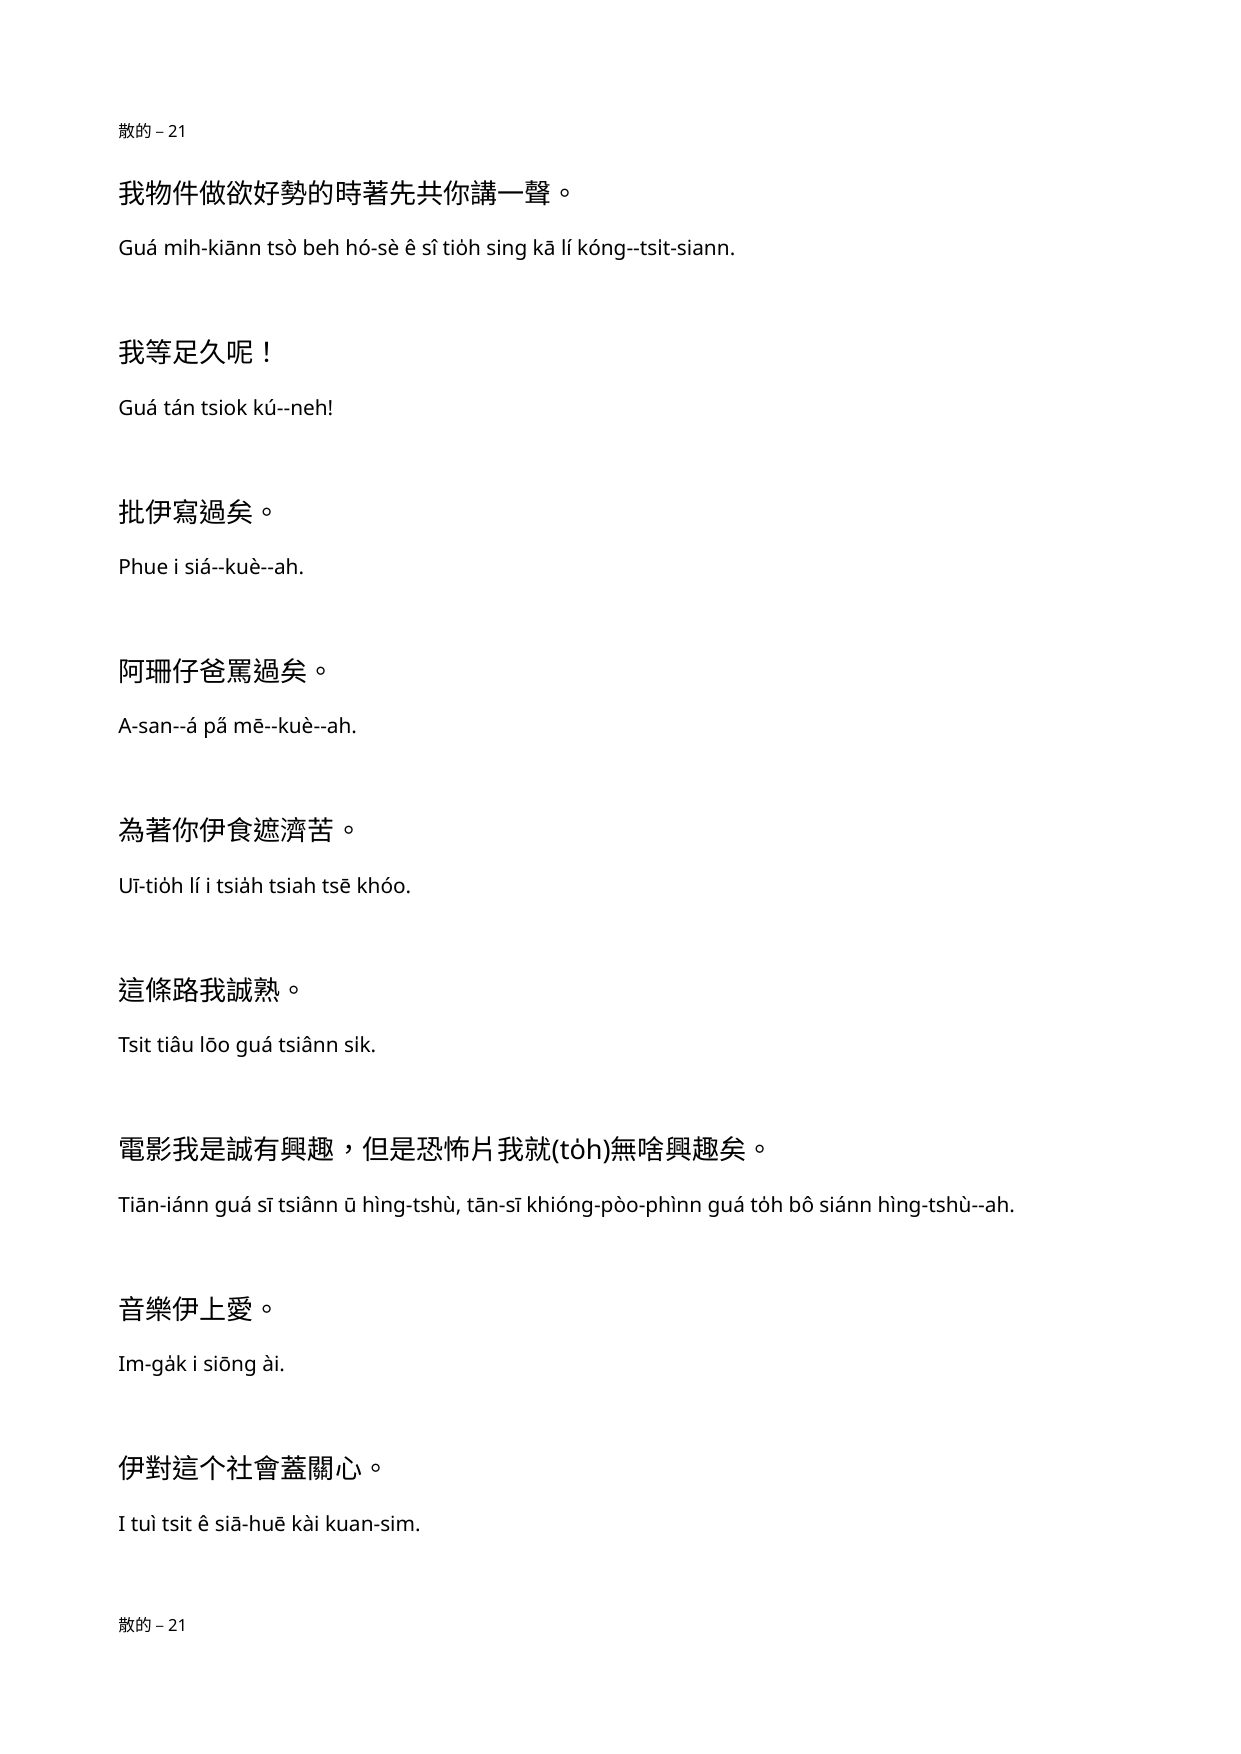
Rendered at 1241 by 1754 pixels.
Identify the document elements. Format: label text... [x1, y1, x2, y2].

text 這條路我誠熟。 [118, 969, 1122, 1008]
text 我等足久呢！ [118, 331, 1122, 371]
text Tiān-iánn guá sī tsiânn ū hìng-tshù, tān-sī khióng-pòo-phìnn guá to̍h bô siánn hìng-tshù--ah. [118, 1190, 1122, 1218]
text Im-ga̍k i siōng ài. [118, 1349, 1122, 1378]
text Guá mi̍h-kiānn tsò beh hó-sè ê sî tio̍h sing kā lí kóng--tsi̍t-siann. [118, 233, 1122, 262]
text 阿珊仔爸罵過矣。 [118, 650, 1122, 689]
text 我物件做欲好勢的時著先共你講一聲。 [118, 172, 1122, 211]
text I tuì tsit ê siā-huē kài kuan-sim. [118, 1509, 1122, 1537]
text Guá tán tsiok kú--neh! [118, 393, 1122, 421]
text 電影我是誠有興趣，但是恐怖片我就(to̍h)無啥興趣矣。 [118, 1128, 1122, 1167]
text 批伊寫過矣。 [118, 491, 1122, 530]
text Tsit tiâu lōo guá tsiânn si̍k. [118, 1030, 1122, 1059]
text Uī-tio̍h lí i tsia̍h tsiah tsē khóo. [118, 871, 1122, 899]
text 音樂伊上愛。 [118, 1288, 1122, 1327]
text Phue i siá--kuè--ah. [118, 552, 1122, 581]
text A-san--á pa̋ mē--kuè--ah. [118, 712, 1122, 740]
text 為著你伊食遮濟苦。 [118, 809, 1122, 849]
text 伊對這个社會蓋關心。 [118, 1447, 1122, 1486]
